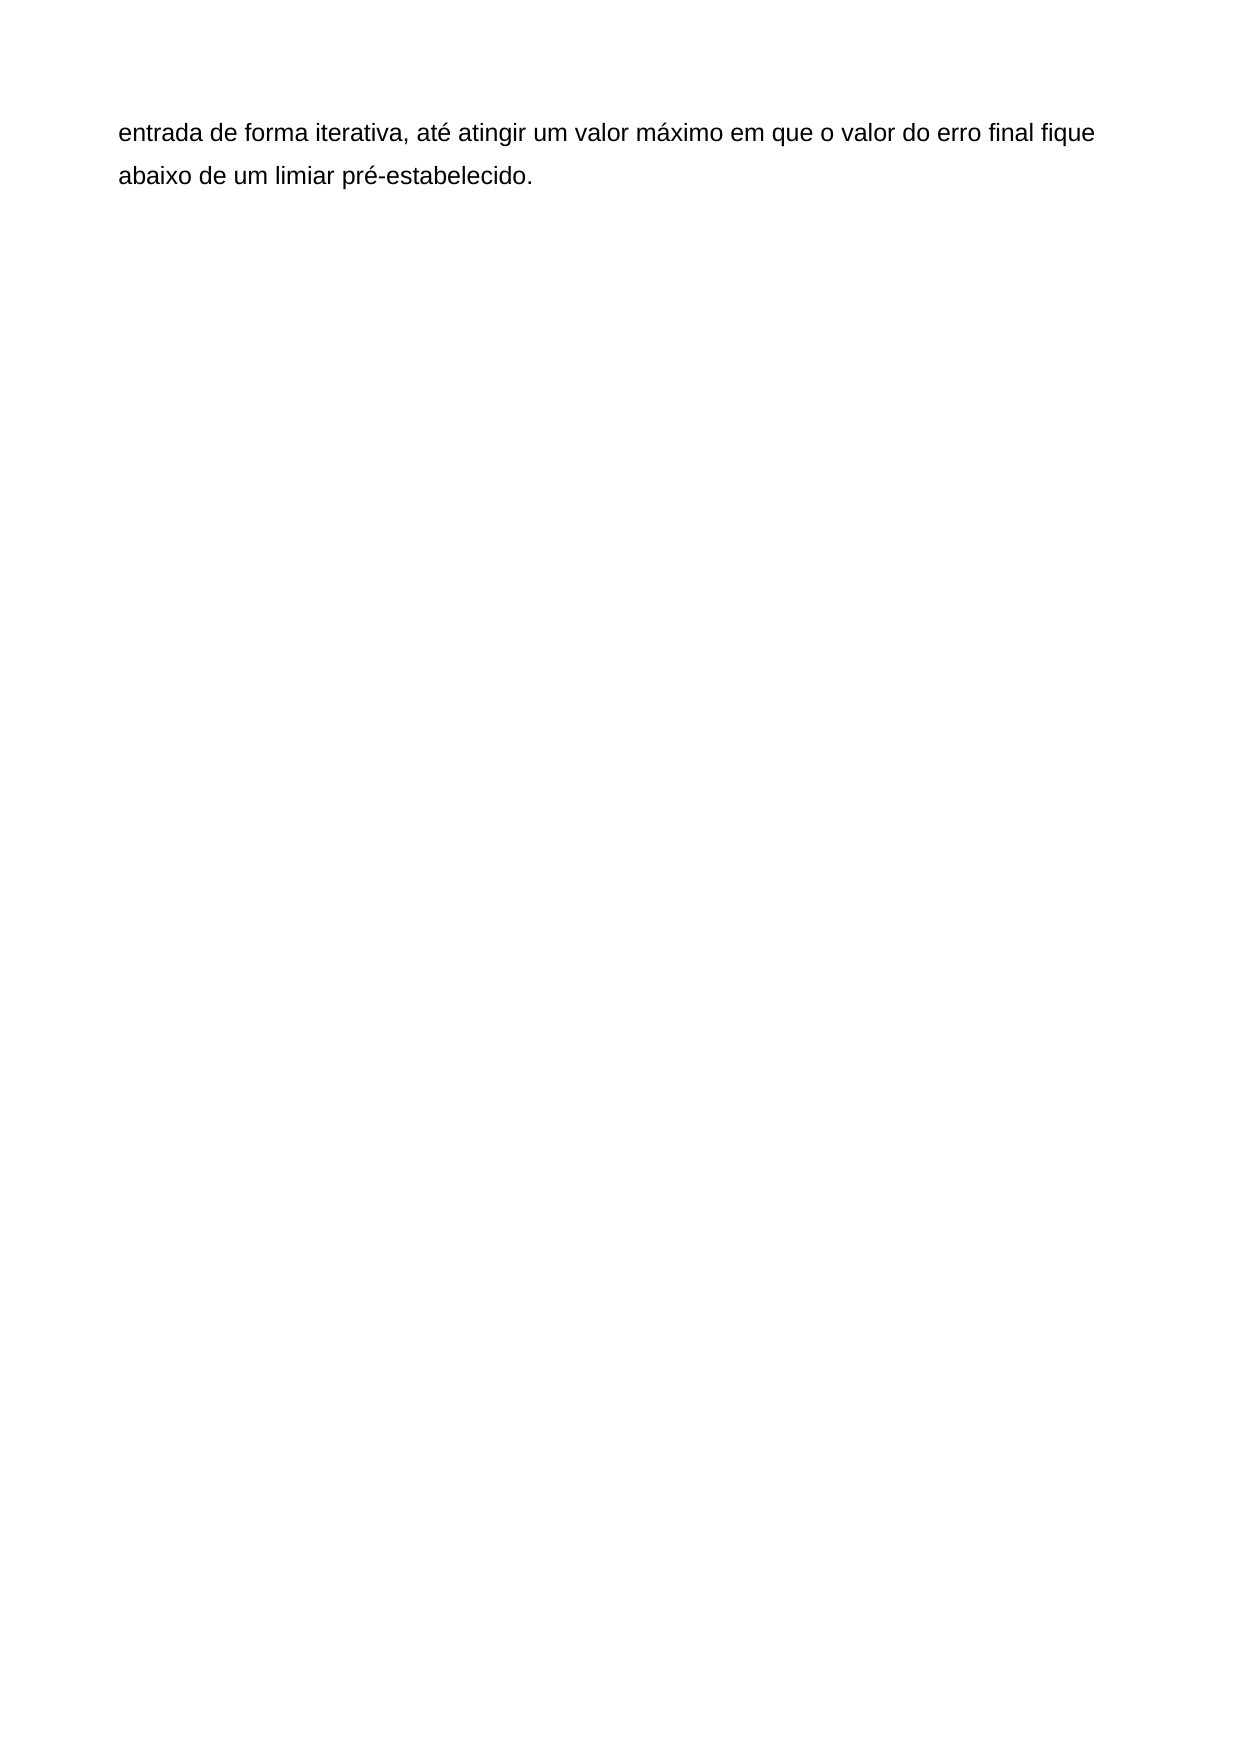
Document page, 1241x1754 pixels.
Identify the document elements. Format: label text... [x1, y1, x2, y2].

text entrada de forma iterativa, até atingir um valor máximo em que o valor do erro final fique abaixo de um limiar pré-estabelecido. [118, 118, 1122, 190]
